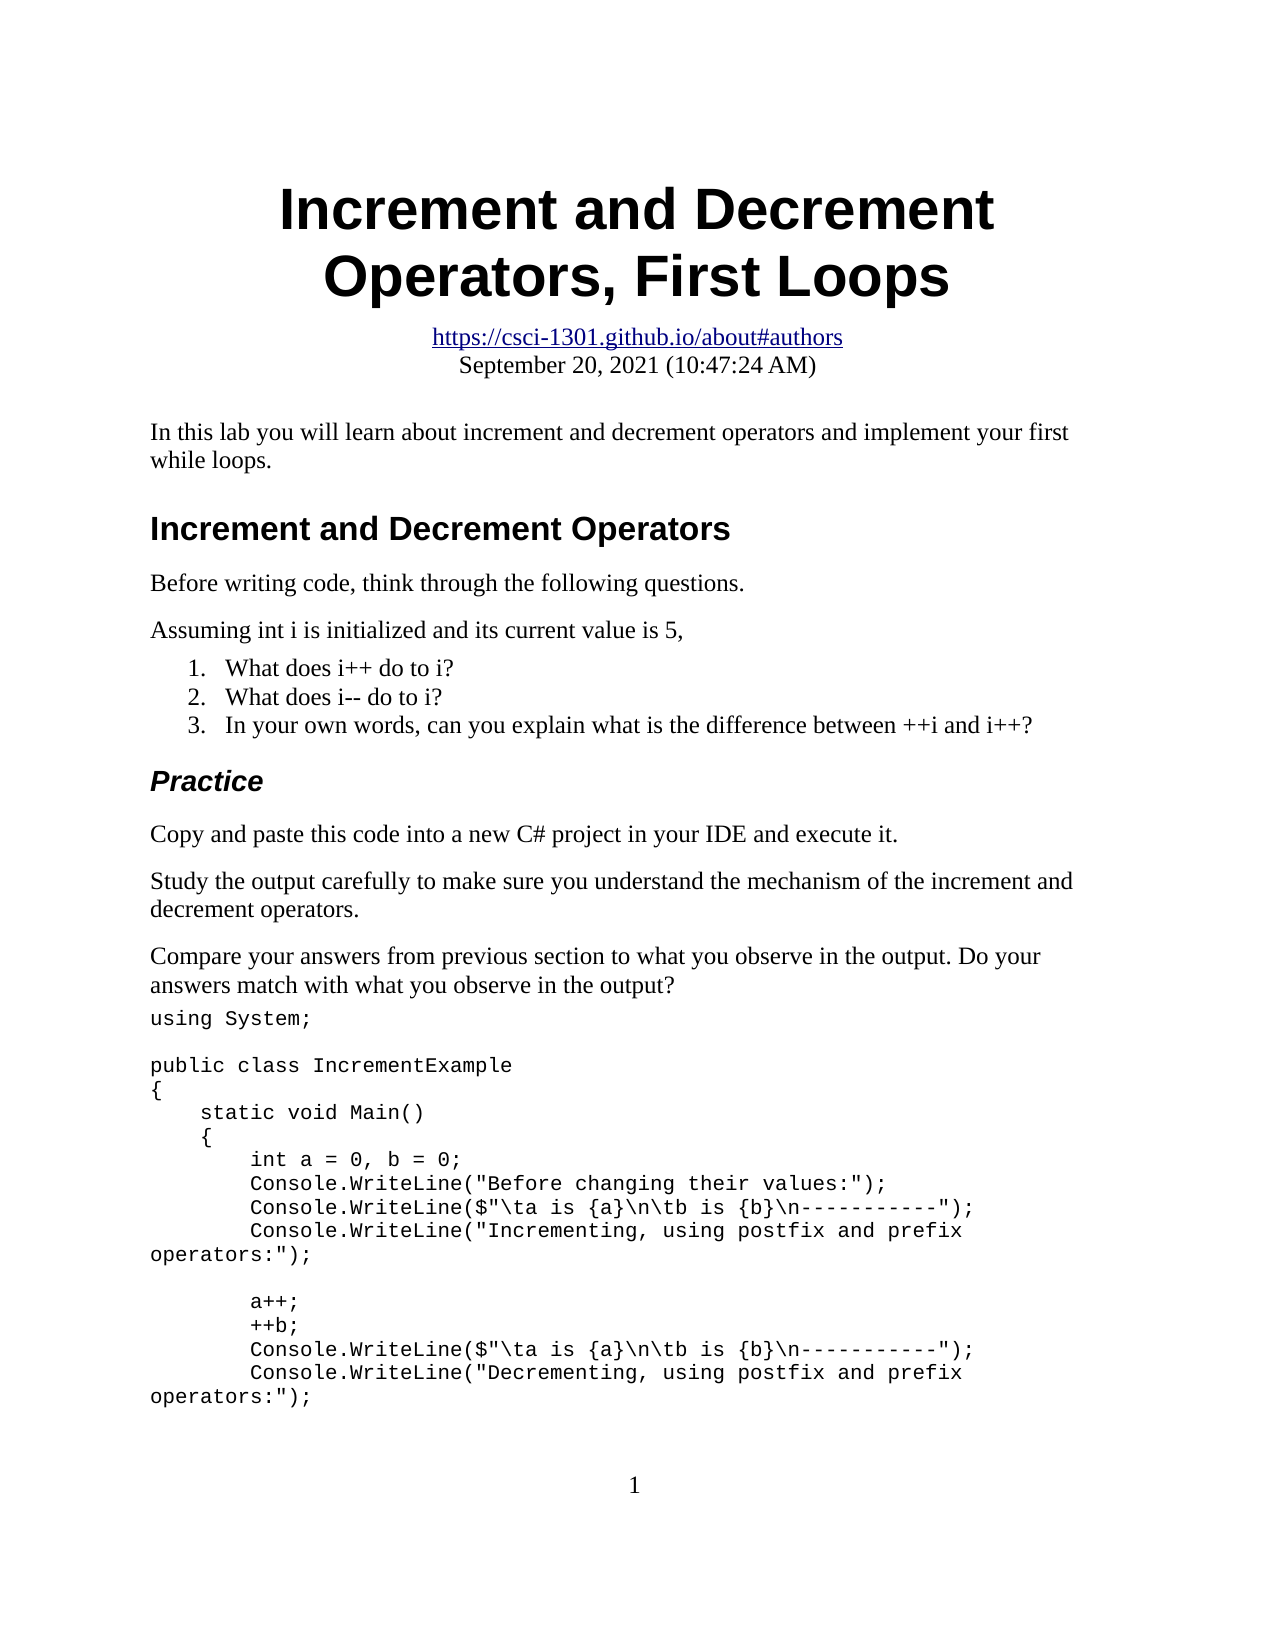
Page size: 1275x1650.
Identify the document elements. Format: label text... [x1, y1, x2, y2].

text Console.WriteLine("Decrementing, using postfix and prefix operators:"); [150, 1362, 1125, 1409]
text Assuming int i is initialized and its current value is 5, [150, 615, 1125, 644]
text using System; [150, 1008, 1125, 1031]
list In your own words, can you explain what is the difference between ++i and i++? [187, 710, 1125, 739]
text a++; [150, 1291, 1125, 1315]
text Console.WriteLine($"\ta is {a}\n\tb is {b}\n-----------"); [150, 1339, 1125, 1362]
text Compare your answers from previous section to what you observe in the output. Do your answers match with what you observe in the output? [150, 941, 1125, 999]
text Console.WriteLine("Before changing their values:"); [150, 1173, 1125, 1197]
text September 20, 2021 (10:47:24 AM) [150, 350, 1125, 379]
list What does i++ do to i? [187, 653, 1125, 682]
text Console.WriteLine($"\ta is {a}\n\tb is {b}\n-----------"); [150, 1197, 1125, 1220]
subtitle Practice [150, 764, 1125, 798]
text static void Main() [150, 1102, 1125, 1126]
list What does i-- do to i? [187, 682, 1125, 710]
text { [150, 1126, 1125, 1149]
text public class IncrementExample [150, 1055, 1125, 1078]
text { [150, 1078, 1125, 1102]
text https://csci-1301.github.io/about#authors [150, 322, 1125, 350]
title Increment and Decrement Operators, First Loops [150, 175, 1125, 309]
subtitle Increment and Decrement Operators [150, 508, 1125, 547]
text int a = 0, b = 0; [150, 1149, 1125, 1173]
text ++b; [150, 1315, 1125, 1339]
text In this lab you will learn about increment and decrement operators and implement your first while loops. [150, 417, 1125, 474]
text Console.WriteLine("Incrementing, using postfix and prefix operators:"); [150, 1220, 1125, 1268]
text Before writing code, think through the following questions. [150, 568, 1125, 597]
text Study the output carefully to make sure you understand the mechanism of the increment and decrement operators. [150, 866, 1125, 923]
text Copy and paste this code into a new C# project in your IDE and execute it. [150, 819, 1125, 848]
